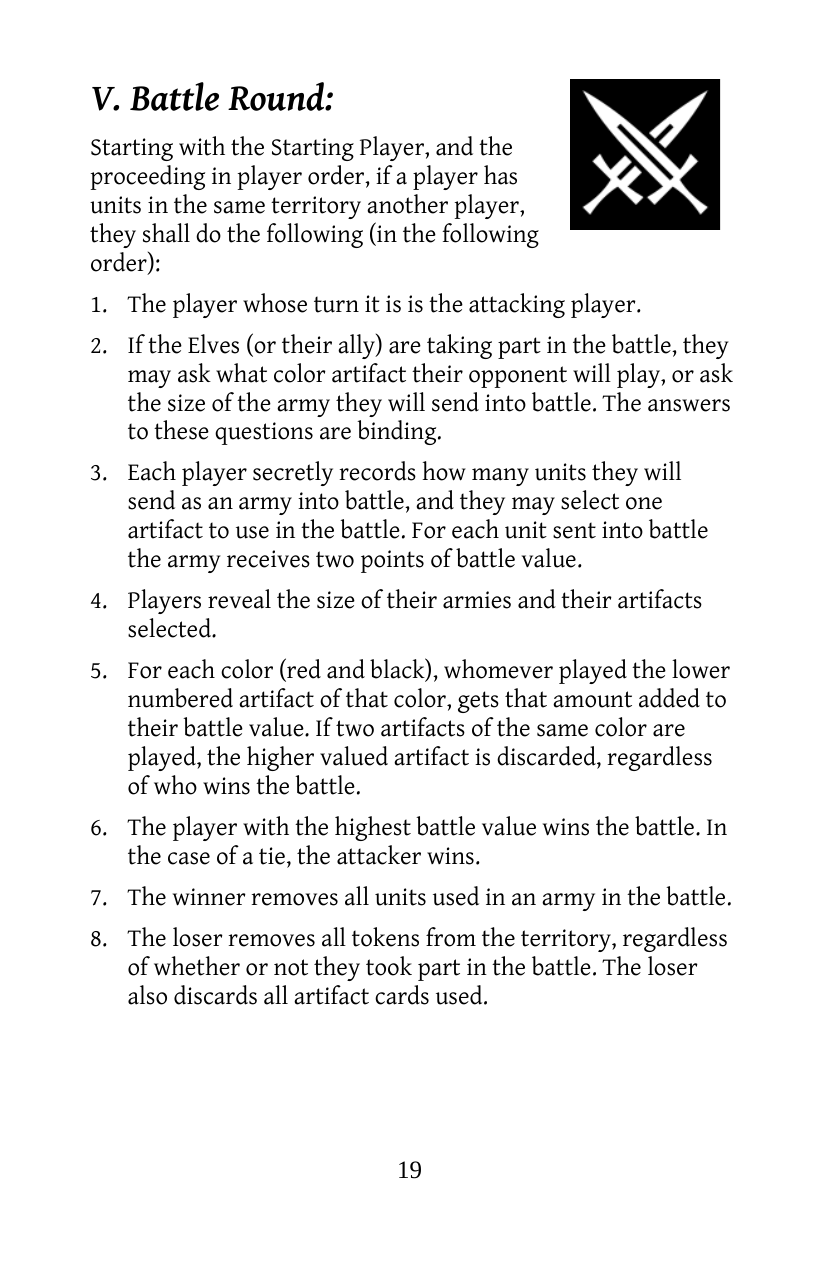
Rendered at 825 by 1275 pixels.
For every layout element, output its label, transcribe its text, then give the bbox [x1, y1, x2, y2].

list The player with the highest battle value wins the battle. In the case of a tie, the attacker wins. [90, 813, 735, 871]
list For each color (red and black), whomever played the lower numbered artifact of that color, gets that amount added to their battle value. If two artifacts of the same color are played, the higher valued artifact is discarded, regardless of who wins the battle. [90, 657, 735, 801]
list The loser removes all tokens from the territory, regardless of whether or not they took part in the battle. The loser also discards all artifact cards used. [90, 924, 735, 1011]
text Starting with the Starting Player, and the proceeding in player order, if a player has units in the same territory another player, they shall do the following (in the following order): [90, 133, 735, 278]
list The player whose turn it is is the attacking player. [90, 290, 735, 319]
subtitle V. Battle Round: [90, 78, 735, 121]
picture [570, 79, 721, 230]
list If the Elves (or their ally) are taking part in the battle, they may ask what color artifact their opponent will play, or ask the size of the army they will send into battle. The answers to these questions are binding. [90, 331, 735, 447]
list The winner removes all units used in an army in the battle. [90, 883, 735, 912]
list Each player secretly records how many units they will send as an army into battle, and they may select one artifact to use in the battle. For each unit sent into battle the army receives two points of battle value. [90, 459, 735, 575]
list Players reveal the size of their armies and their artifacts selected. [90, 587, 735, 645]
